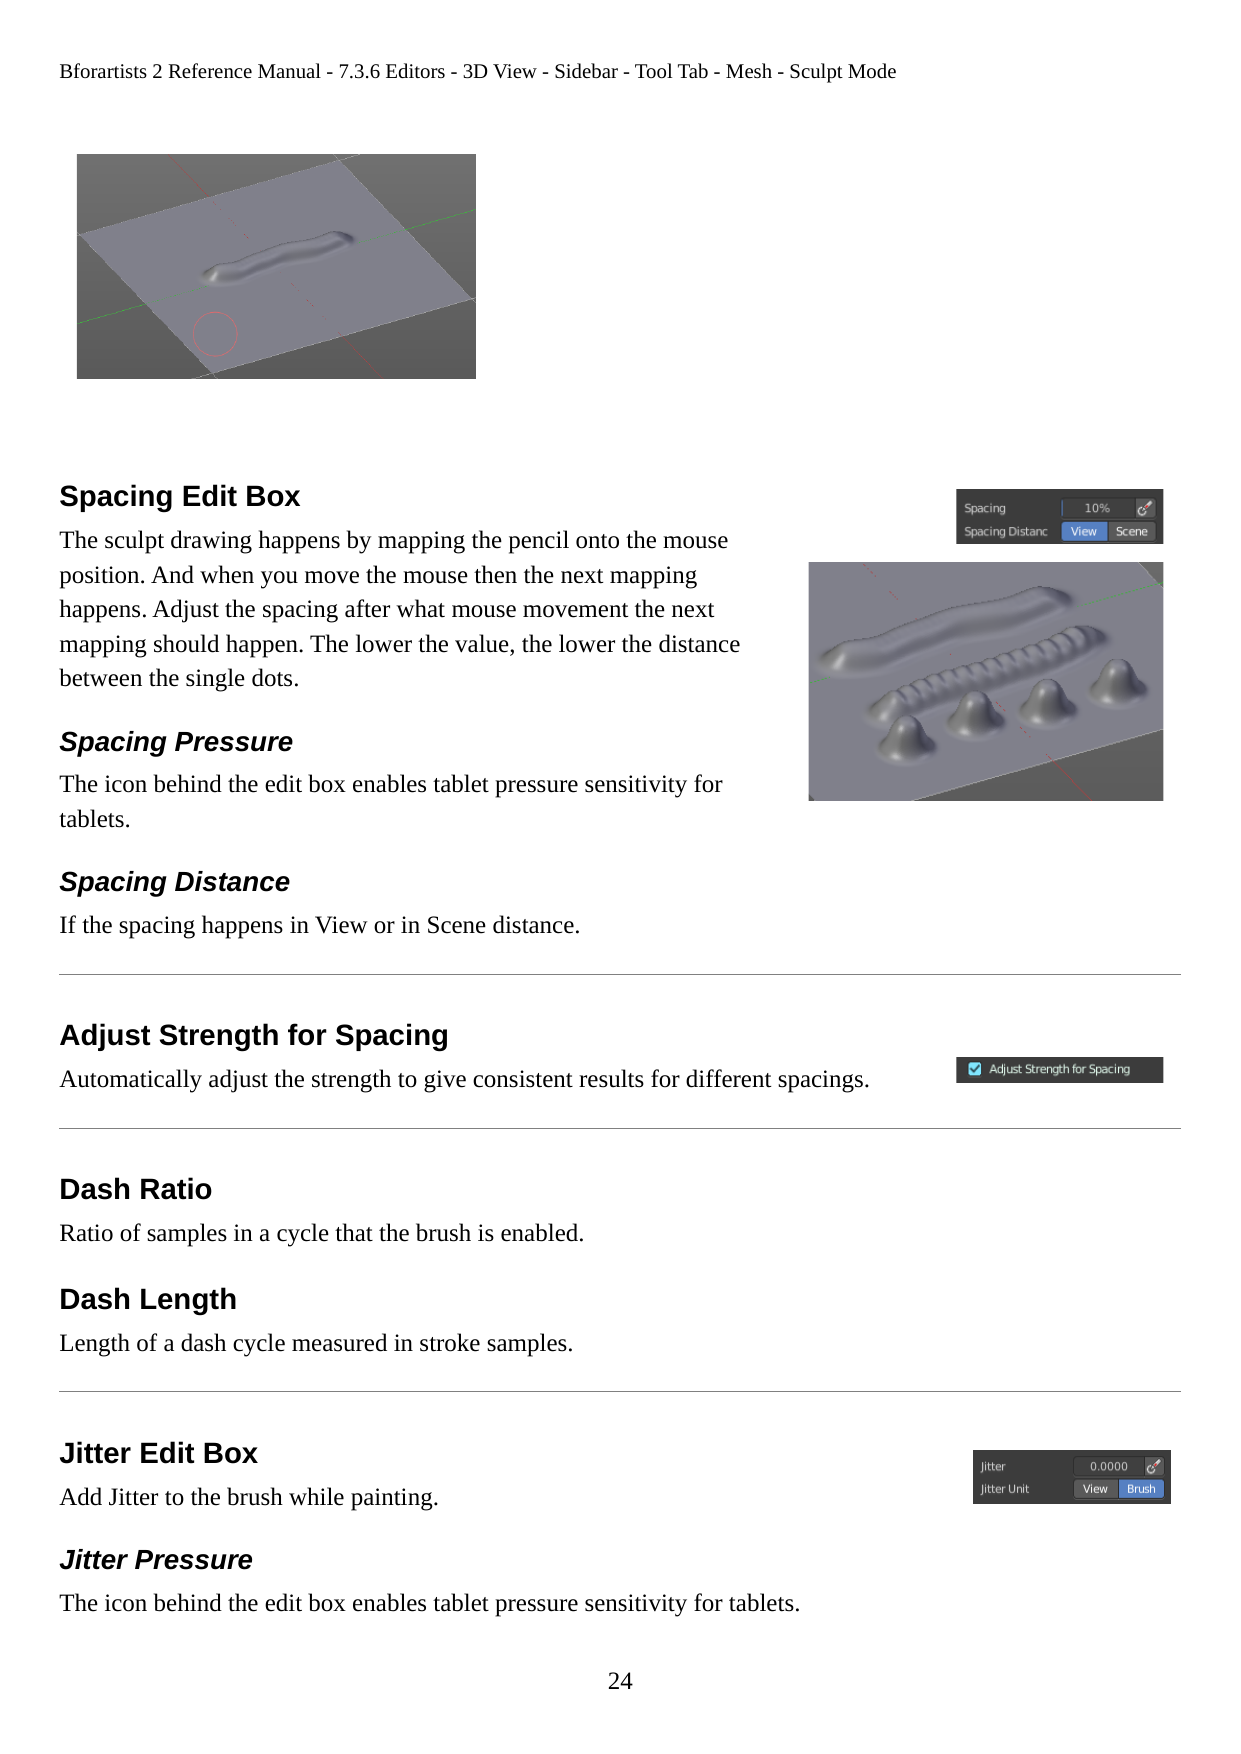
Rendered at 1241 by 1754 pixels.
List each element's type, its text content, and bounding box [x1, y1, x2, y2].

picture [76, 154, 476, 379]
subtitle Jitter Edit Box [59, 1436, 1181, 1469]
subtitle Dash Length [59, 1282, 1181, 1315]
text If the spacing happens in View or in Scene distance. [59, 910, 1181, 939]
picture [956, 489, 1164, 544]
text Length of a dash cycle measured in stroke samples. [59, 1328, 1181, 1357]
subtitle Jitter Pressure [59, 1543, 1181, 1575]
picture [808, 562, 1164, 801]
picture [973, 1450, 1171, 1504]
picture [956, 1057, 1164, 1083]
subtitle Spacing Edit Box [59, 479, 1181, 513]
subtitle Spacing Pressure [59, 725, 808, 757]
subtitle Spacing Distance [59, 866, 1181, 897]
text The icon behind the edit box enables tablet pressure sensitivity for tablets. [59, 769, 1181, 833]
subtitle [1164, 725, 1181, 757]
subtitle Dash Ratio [59, 1172, 1181, 1206]
text The sculpt drawing happens by mapping the pencil onto the mouse position. And when you move the mouse then the next mapping happens. Adjust the spacing after what mouse movement the next mapping should happen. The lower the value, the lower the distance between the single dots. [59, 526, 1181, 692]
text Automatically adjust the strength to give consistent results for different spacings. [59, 1064, 1181, 1093]
text Ratio of samples in a cycle that the brush is enabled. [59, 1218, 1181, 1247]
text Add Jitter to the brush while painting. [59, 1482, 1181, 1511]
subtitle Adjust Strength for Spacing [59, 1018, 1181, 1051]
text The icon behind the edit box enables tablet pressure sensitivity for tablets. [59, 1588, 1181, 1617]
